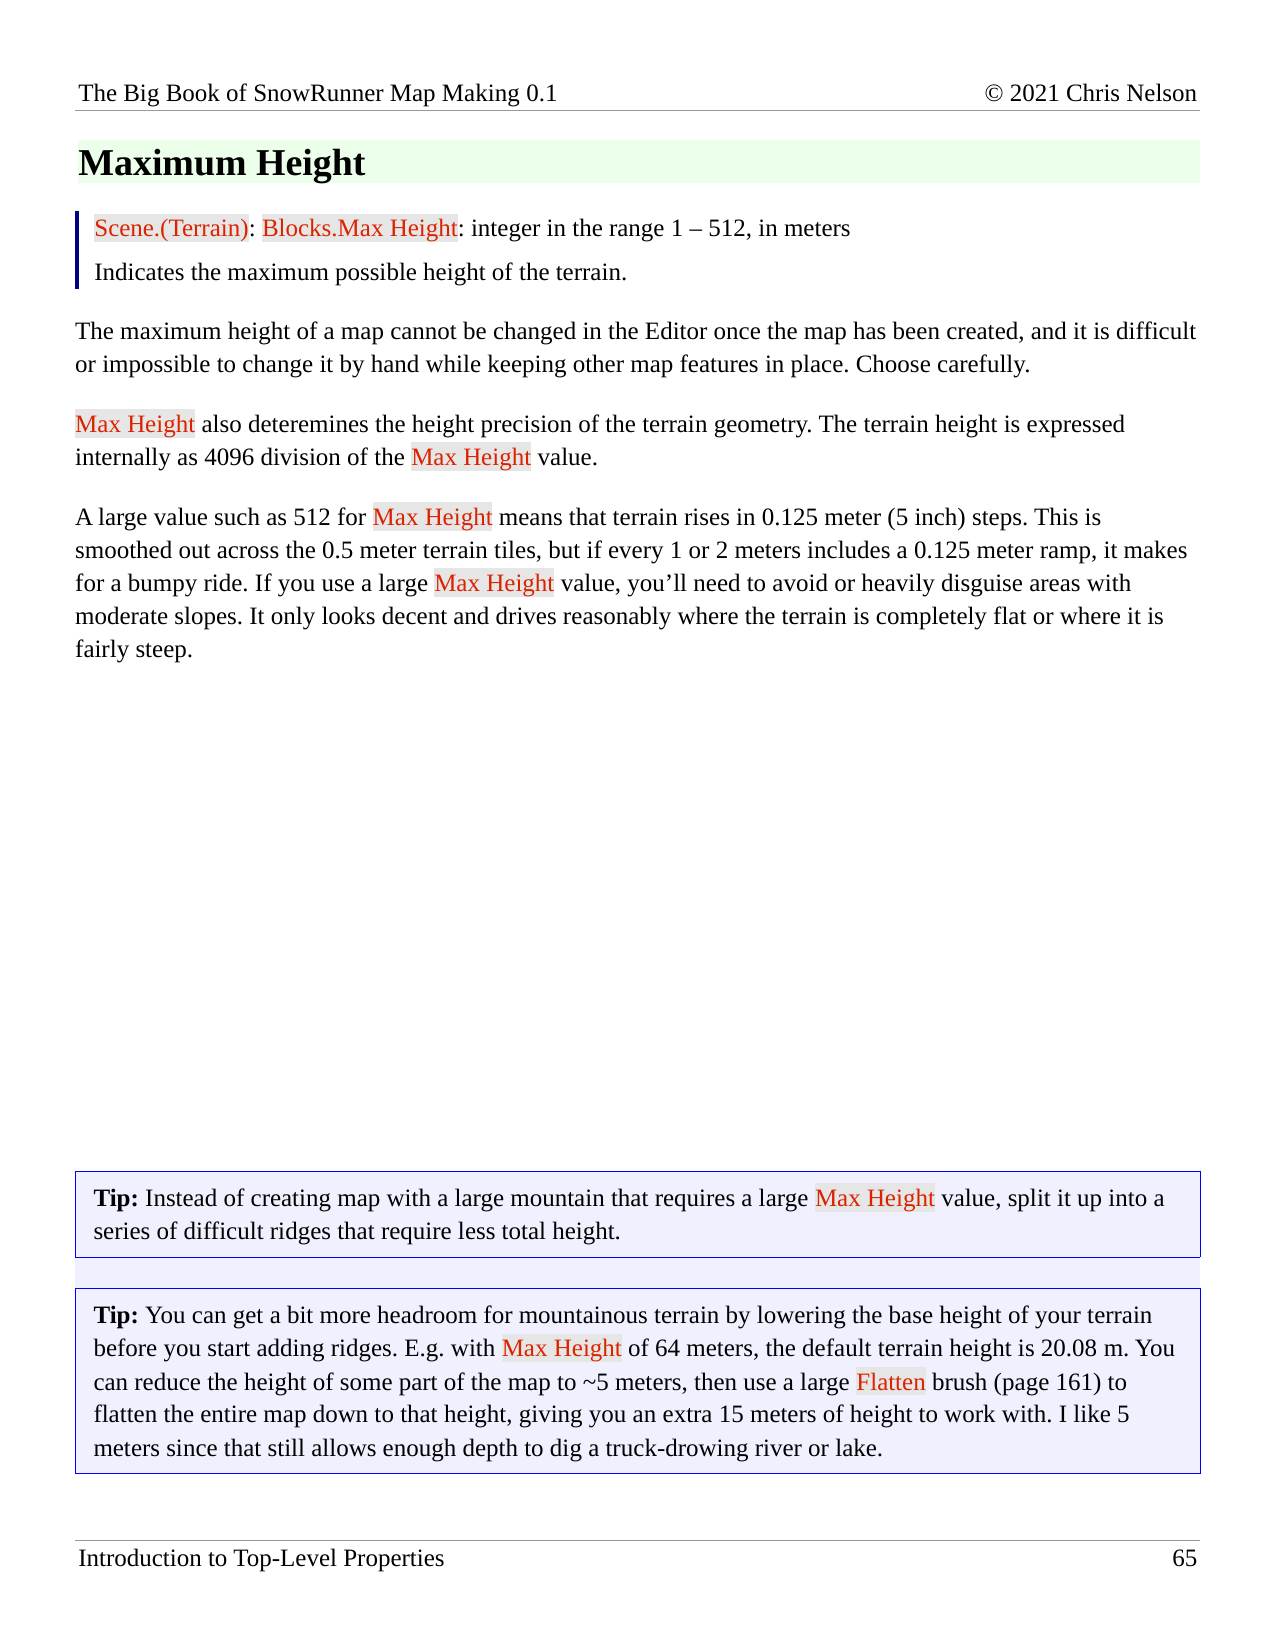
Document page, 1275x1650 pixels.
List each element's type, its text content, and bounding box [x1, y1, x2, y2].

subtitle Maximum Height [78, 140, 1200, 183]
text Max Height also deteremines the height precision of the terrain geometry. The terrain height is expressed internally as 4096 division of the Max Height value. [75, 409, 1200, 471]
text A large value such as 512 for Max Height means that terrain rises in 0.125 meter (5 inch) steps. This is smoothed out across the 0.5 meter terrain tiles, but if every 1 or 2 meters includes a 0.125 meter ramp, it makes for a bumpy ride. If you use a large Max Height value, you’ll need to avoid or heavily disguise areas with moderate slopes. It only looks decent and drives reasonably where the terrain is completely flat or where it is fairly steep. [75, 502, 1200, 663]
text Indicates the maximum possible height of the terrain. [79, 254, 1200, 289]
text The maximum height of a map cannot be changed in the Editor once the map has been created, and it is difficult or impossible to change it by hand while keeping other map features in place. Choose carefully. [75, 316, 1200, 378]
text Scene.(Terrain): Blocks.Max Height: integer in the range 1 – 512, in meters [79, 211, 1200, 242]
list Instead of creating map with a large mountain that requires a large Max Height value, split it up into a series of difficult ridges that require less total height. [76, 1172, 1200, 1257]
list You can get a bit more headroom for mountainous terrain by lowering the base height of your terrain before you start adding ridges. E.g. with Max Height of 64 meters, the default terrain height is 20.08 m. You can reduce the height of some part of the map to ~5 meters, then use a large Flatten brush (page 161) to flatten the entire map down to that height, giving you an extra 15 meters of height to work with. I like 5 meters since that still allows enough depth to dig a truck-drowing river or lake. [76, 1289, 1200, 1473]
